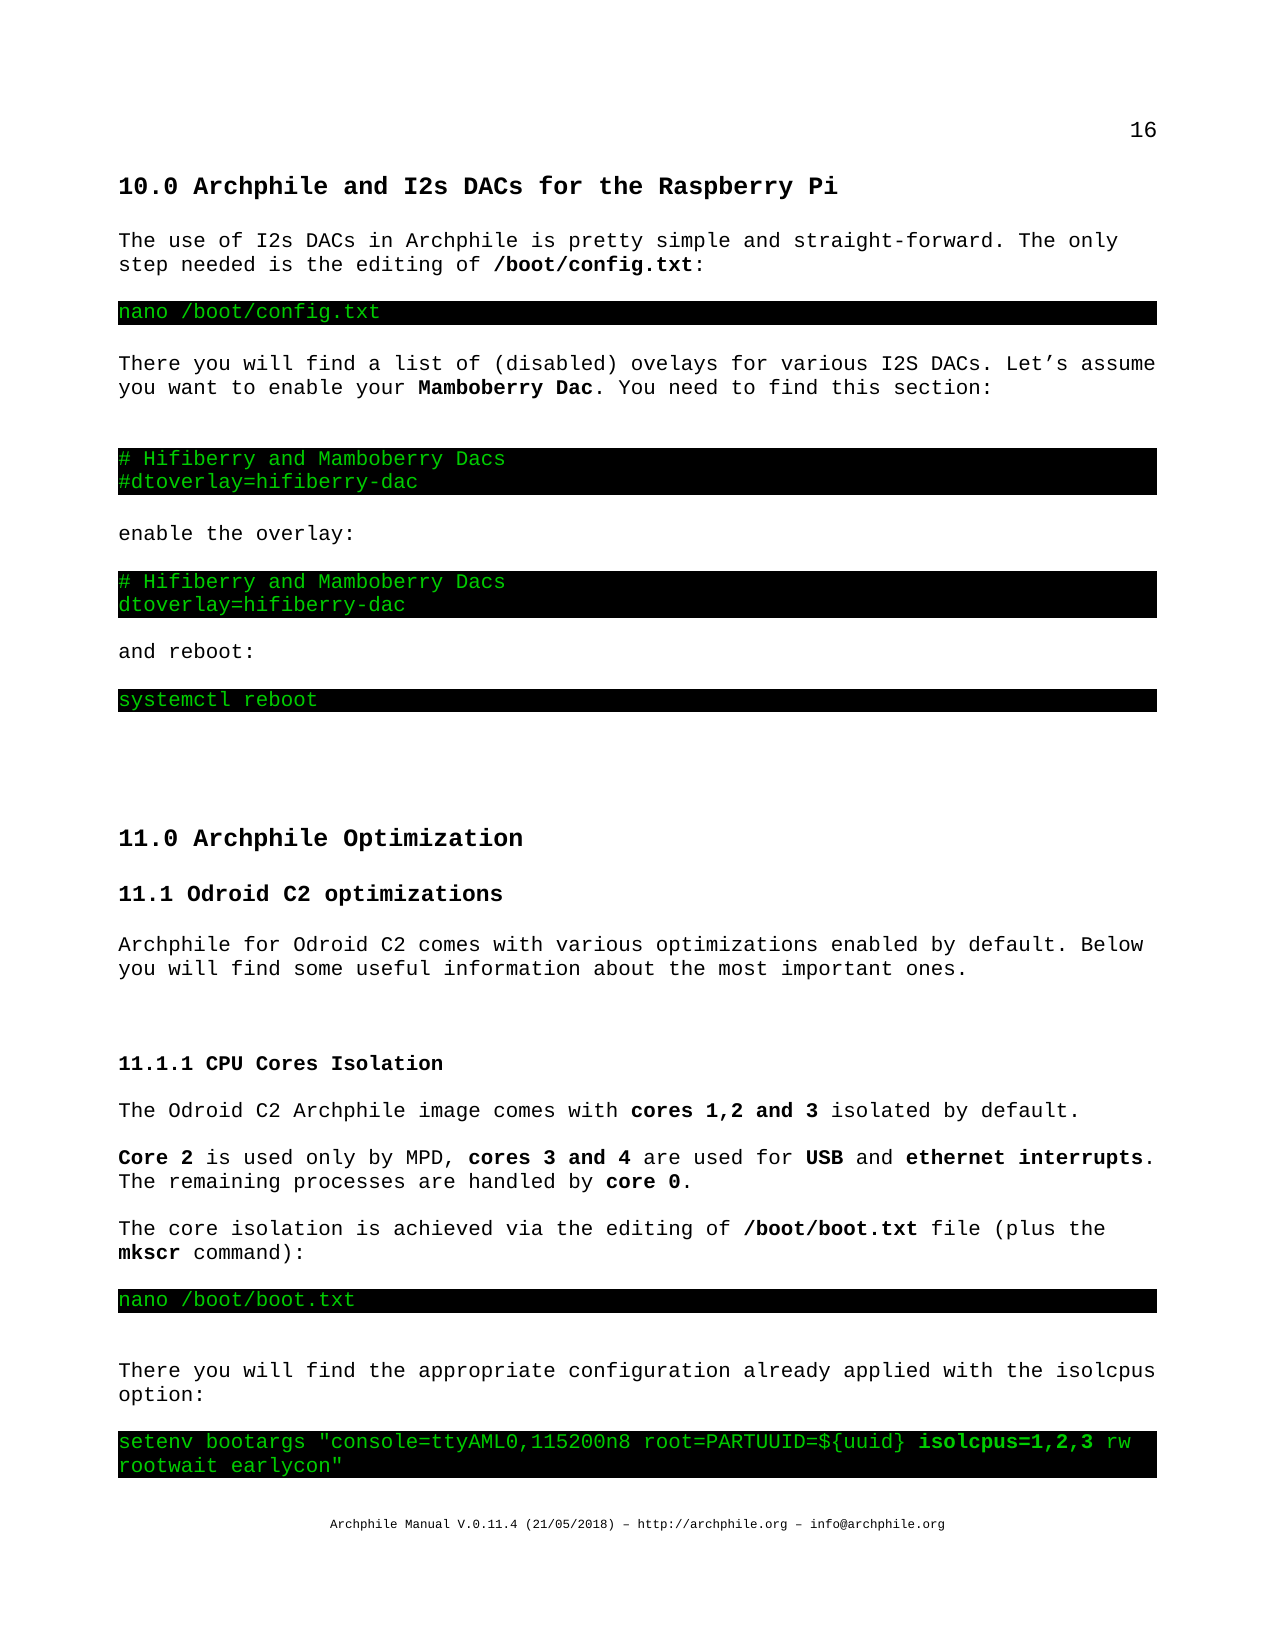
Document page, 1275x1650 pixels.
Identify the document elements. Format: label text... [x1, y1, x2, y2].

text The use of I2s DACs in Archphile is pretty simple and straight-forward. The only step needed is the editing of /boot/config.txt: [118, 230, 1157, 277]
text 11.0 Archphile Optimization [118, 826, 1157, 854]
text dtoverlay=hifiberry-dac [118, 594, 1157, 618]
text nano /boot/boot.txt [118, 1289, 1157, 1313]
text # Hifiberry and Mamboberry Dacs [118, 448, 1157, 471]
text setenv bootargs "console=ttyAML0,115200n8 root=PARTUUID=${uuid} isolcpus=1,2,3 rw rootwait earlycon" [118, 1431, 1157, 1478]
text nano /boot/config.txt [118, 301, 1157, 325]
text The core isolation is achieved via the editing of /boot/boot.txt file (plus the mkscr command): [118, 1218, 1157, 1265]
text 10.0 Archphile and I2s DACs for the Raspberry Pi [118, 173, 1157, 202]
text # Hifiberry and Mamboberry Dacs [118, 571, 1157, 594]
text 11.1 Odroid C2 optimizations [118, 882, 1157, 908]
text systemctl reboot [118, 689, 1157, 712]
text Core 2 is used only by MPD, cores 3 and 4 are used for USB and ethernet interrupts. The remaining processes are handled by core 0. [118, 1147, 1157, 1194]
text 11.1.1 CPU Cores Isolation [118, 1053, 1157, 1076]
text There you will find the appropriate configuration already applied with the isolcpus option: [118, 1360, 1157, 1407]
text #dtoverlay=hifiberry-dac [118, 471, 1157, 495]
text There you will find a list of (disabled) ovelays for various I2S DACs. Let’s assume you want to enable your Mamboberry Dac. You need to find this section: [118, 353, 1157, 400]
text Archphile for Odroid C2 comes with various optimizations enabled by default. Below you will find some useful information about the most important ones. [118, 934, 1157, 982]
text enable the overlay: [118, 523, 1157, 547]
text and reboot: [118, 642, 1157, 665]
text The Odroid C2 Archphile image comes with cores 1,2 and 3 isolated by default. [118, 1100, 1157, 1123]
